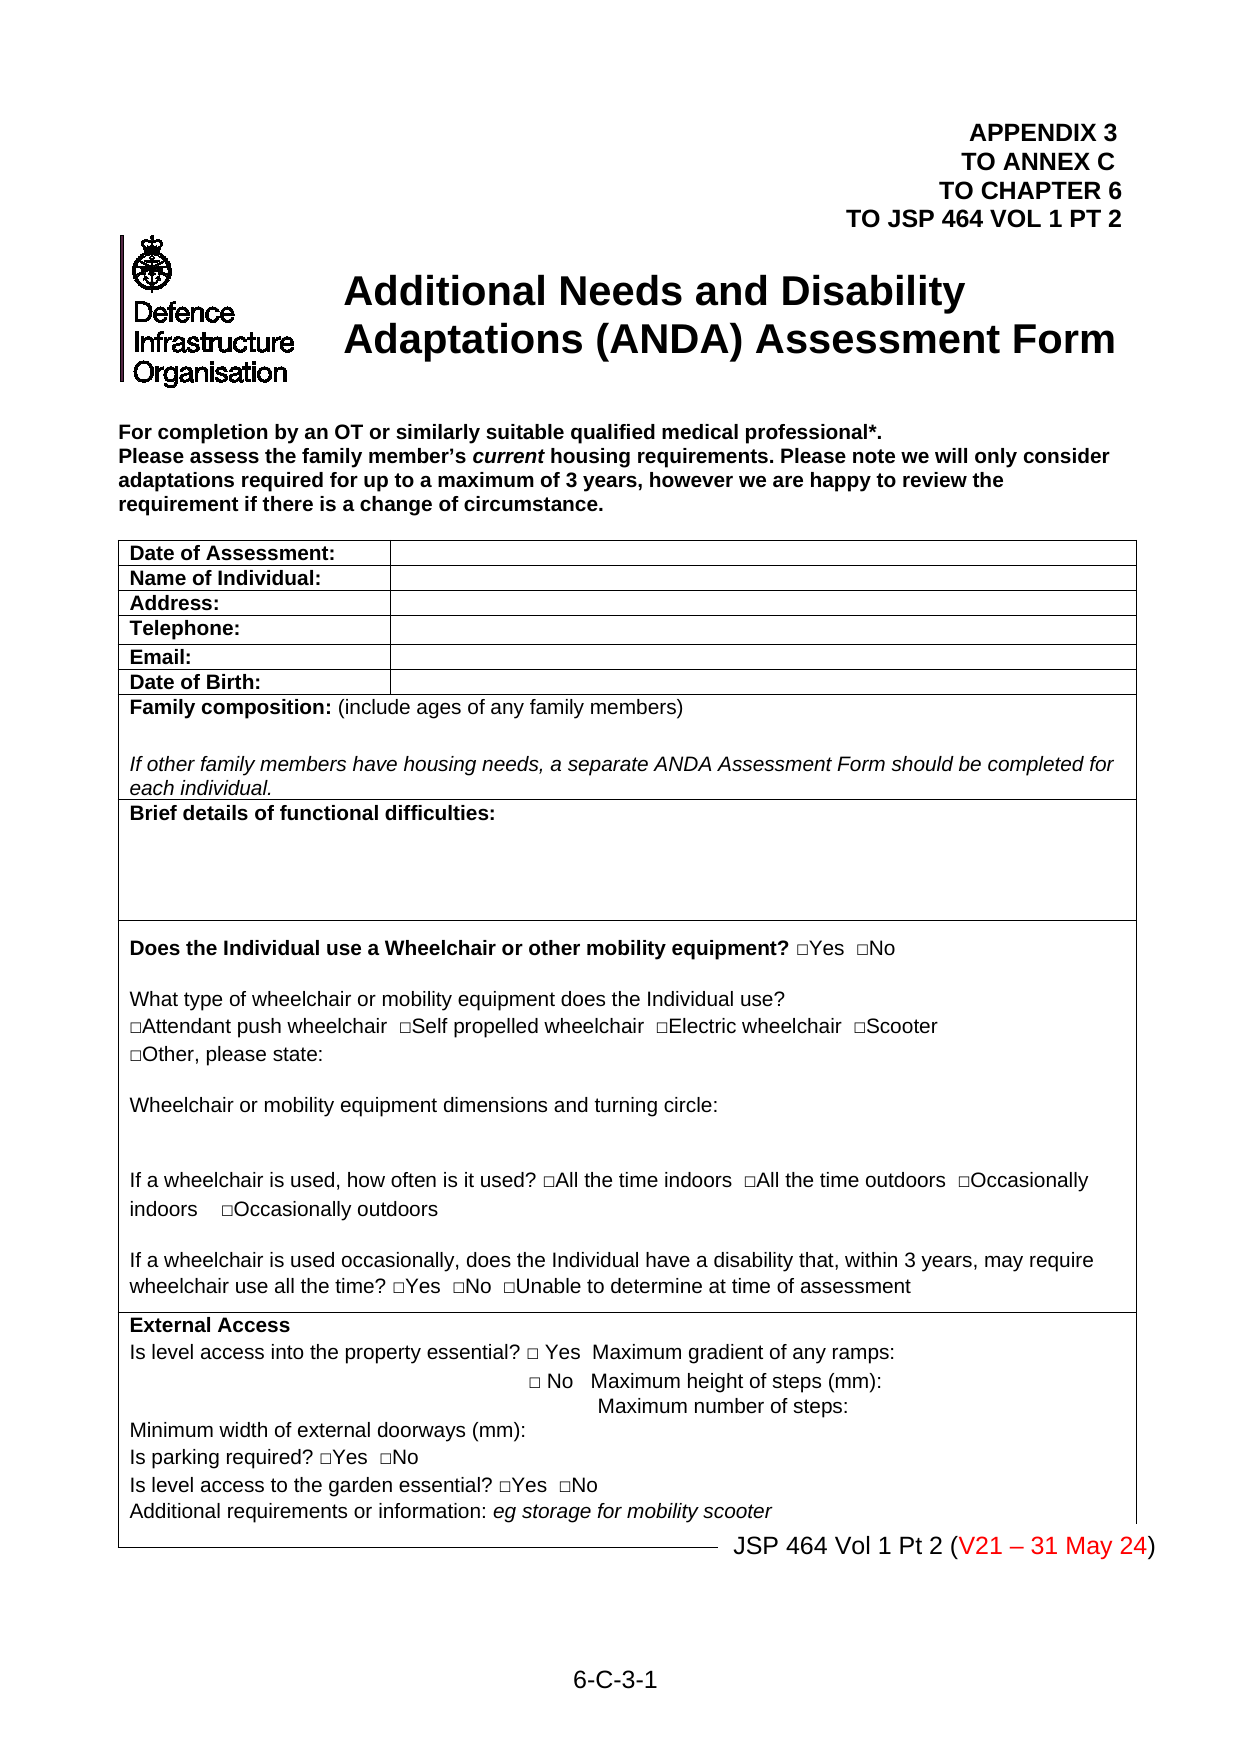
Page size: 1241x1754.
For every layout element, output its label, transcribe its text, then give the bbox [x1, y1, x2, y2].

table_cell Name of Individual: [119, 566, 390, 590]
table_cell Brief details of functional difficulties: [119, 800, 1136, 920]
table_cell If a wheelchair is used occasionally, does the Individual have a disability that, within 3 years, may require wheelchair use all the time? ☐Yes ☐No ☐Unable to determine at time of assessment [119, 1235, 1136, 1312]
table_cell External Access [119, 1313, 390, 1337]
table_cell [390, 1313, 663, 1337]
table_cell Date of Birth: [119, 670, 390, 693]
table_cell [391, 616, 1136, 643]
text For completion by an OT or similarly suitable qualified medical professional*. [118, 420, 1122, 444]
text Please assess the family member’s current housing requirements. Please note we will only consider adaptations required for up to a maximum of 3 years, however we are happy to review the requirement if there is a change of circumstance. [118, 444, 1122, 516]
table_cell [119, 723, 1136, 751]
table_cell Email: [119, 645, 390, 668]
table_cell [663, 1313, 935, 1337]
text APPENDIX 3 [118, 118, 1122, 147]
table_cell Family composition: (include ages of any family members) [119, 695, 1136, 722]
table_cell What type of wheelchair or mobility equipment does the Individual use? ☐Attendant push wheelchair ☐Self propelled wheelchair ☐Electric wheelchair ☐Scooter ☐Other, please state: [119, 974, 1136, 1080]
table_cell Is level access into the property essential? ☐ Yes Maximum gradient of any ramps: ☐ No Maximum height of steps (mm): Maximum number of steps: Minimum width of external doorways (mm): Is parking required? ☐Yes ☐No Is level access to the garden essential? ☐Yes ☐No Additional requirements or information: eg storage for mobility scooter [119, 1337, 1136, 1547]
table_cell [391, 645, 1136, 668]
text TO CHAPTER 6 [118, 176, 1122, 204]
table_header [391, 541, 1136, 565]
table_cell If a wheelchair is used, how often is it used? ☐All the time indoors ☐All the time outdoors ☐Occasionally indoors ☐Occasionally outdoors [119, 1153, 1136, 1235]
table_cell Wheelchair or mobility equipment dimensions and turning circle: [119, 1080, 1136, 1153]
table_header Date of Assessment: [119, 541, 390, 565]
table_cell Does the Individual use a Wheelchair or other mobility equipment? ☐Yes ☐No [119, 921, 1136, 974]
table_cell Telephone: [119, 616, 390, 643]
text TO JSP 464 VOL 1 PT 2 [118, 204, 1122, 233]
table_cell [935, 1313, 1136, 1337]
table_cell [391, 670, 1136, 693]
text TO ANNEX C [118, 147, 1122, 176]
table_cell Address: [119, 591, 390, 615]
table_cell If other family members have housing needs, a separate ANDA Assessment Form should be completed for each individual. [119, 751, 1136, 799]
table_cell [391, 566, 1136, 590]
text Additional Needs and Disability Adaptations (ANDA) Assessment Form [343, 267, 1122, 362]
table_cell [391, 591, 1136, 615]
